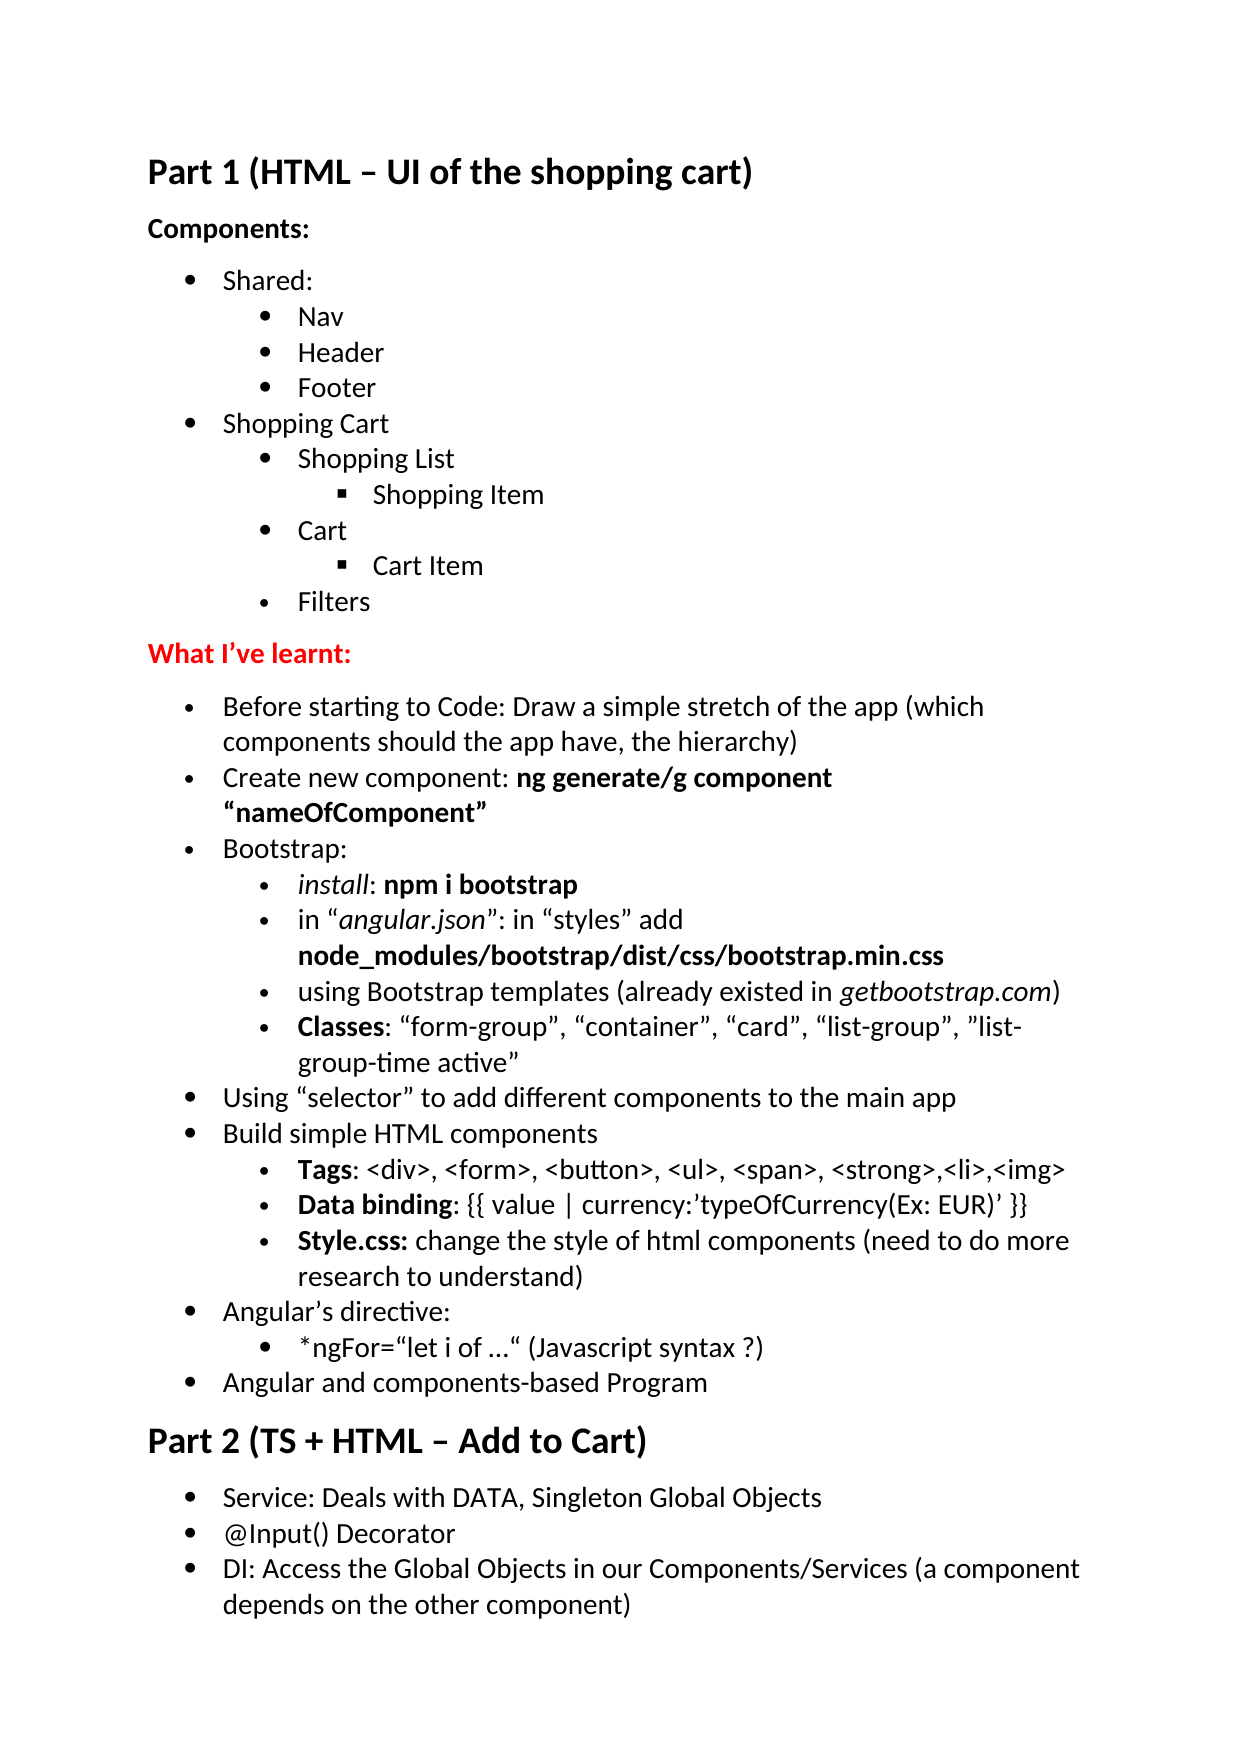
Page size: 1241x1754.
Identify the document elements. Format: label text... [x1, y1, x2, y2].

text Part 1 (HTML – UI of the shopping cart) [148, 148, 1093, 193]
list DI: Access the Global Objects in our Components/Services (a component depends on the other component) [185, 1551, 1093, 1622]
list Before starting to Code: Draw a simple stretch of the app (which components should the app have, the hierarchy) [185, 688, 1093, 759]
list Build simple HTML components [185, 1115, 1093, 1151]
text What I’ve learnt: [148, 635, 1093, 671]
list Angular and components-based Program [185, 1364, 1093, 1400]
list Service: Deals with DATA, Singleton Global Objects [185, 1479, 1093, 1515]
list Cart Item [335, 547, 1093, 583]
list Shared: [185, 262, 1093, 298]
list Bootstrap: [185, 830, 1093, 866]
list Shopping Item [335, 476, 1093, 512]
list Angular’s directive: [185, 1293, 1093, 1329]
list Data binding: {{ value | currency:’typeOfCurrency(Ex: EUR)’ }} [260, 1186, 1093, 1222]
list install: npm i bootstrap [260, 866, 1093, 901]
list Cart [260, 512, 1093, 547]
list in “angular.json”: in “styles” add node_modules/bootstrap/dist/css/bootstrap.min.css [260, 901, 1093, 973]
list Style.css: change the style of html components (need to do more research to understand) [260, 1222, 1093, 1293]
list using Bootstrap templates (already existed in getbootstrap.com) [260, 973, 1093, 1008]
list Create new component: ng generate/g component “nameOfComponent” [185, 759, 1093, 830]
text Components: [148, 210, 1093, 246]
list Header [260, 334, 1093, 369]
list Filters [260, 583, 1093, 619]
list Using “selector” to add different components to the main app [185, 1079, 1093, 1115]
text Part 2 (TS + HTML – Add to Cart) [148, 1417, 1093, 1463]
list Tags: <div>, <form>, <button>, <ul>, <span>, <strong>,<li>,<img> [260, 1151, 1093, 1186]
list Footer [260, 369, 1093, 405]
list Shopping Cart [185, 405, 1093, 441]
list Classes: “form-group”, “container”, “card”, “list-group”, ”list-group-time active” [260, 1008, 1093, 1079]
list Nav [260, 298, 1093, 334]
list Shopping List [260, 441, 1093, 476]
list *ngFor=“let i of …“ (Javascript syntax ?) [260, 1329, 1093, 1364]
list @Input() Decorator [185, 1515, 1093, 1551]
